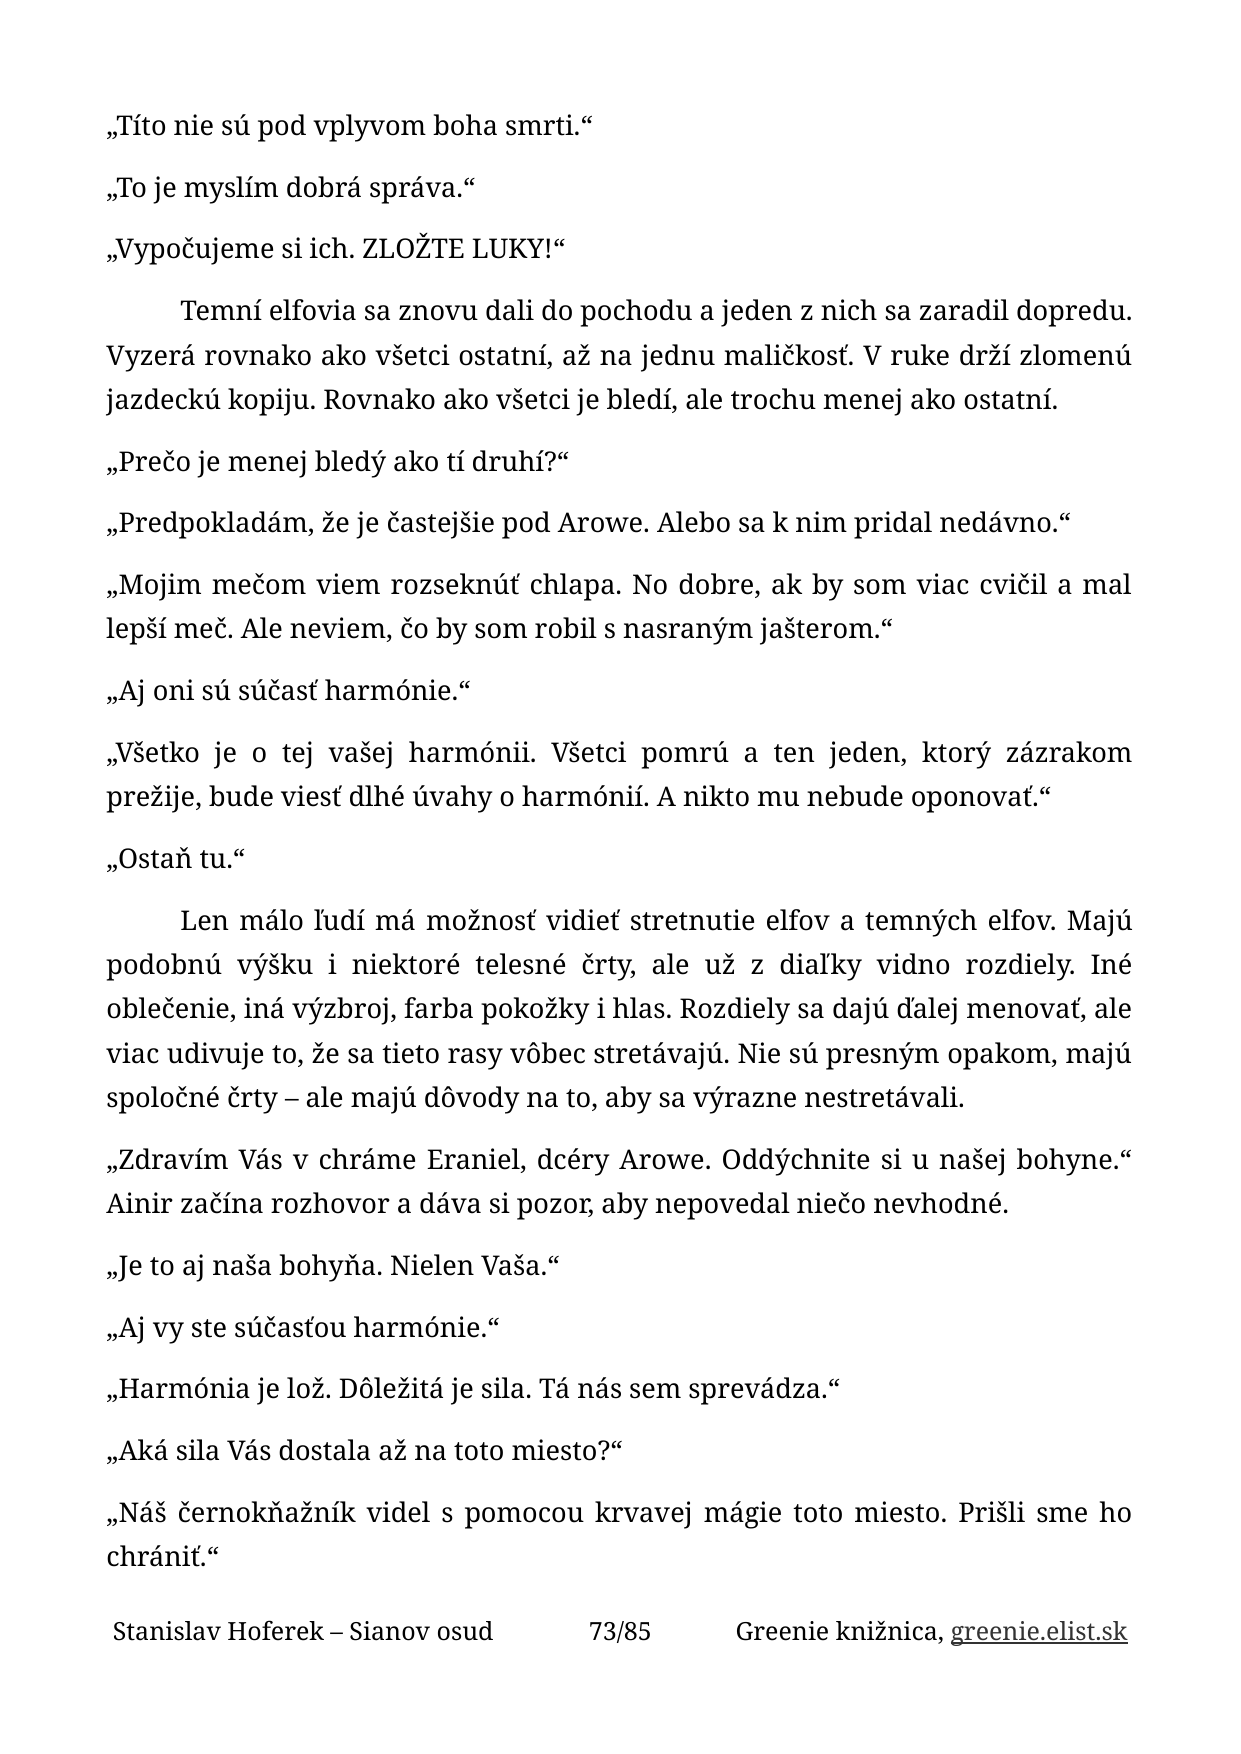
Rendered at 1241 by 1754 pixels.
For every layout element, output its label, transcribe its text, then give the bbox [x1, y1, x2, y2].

text „Vypočujeme si ich. ZLOŽTE LUKY!“ [106, 230, 1134, 267]
text Len málo ľudí má možnosť vidieť stretnutie elfov a temných elfov. Majú podobnú výšku i niektoré telesné črty, ale už z diaľky vidno rozdiely. Iné oblečenie, iná výzbroj, farba pokožky i hlas. Rozdiely sa dajú ďalej menovať, ale viac udivuje to, že sa tieto rasy vôbec stretávajú. Nie sú presným opakom, majú spoločné črty – ale majú dôvody na to, aby sa výrazne nestretávali. [106, 902, 1134, 1115]
text „To je myslím dobrá správa.“ [106, 168, 1134, 205]
text „Predpokladám, že je častejšie pod Arowe. Alebo sa k nim pridal nedávno.“ [106, 504, 1134, 541]
text „Všetko je o tej vašej harmónii. Všetci pomrú a ten jeden, ktorý zázrakom prežije, bude viesť dlhé úvahy o harmónií. A nikto mu nebude oponovať.“ [106, 734, 1134, 815]
text „Aj vy ste súčasťou harmónie.“ [106, 1308, 1134, 1345]
text „Títo nie sú pod vplyvom boha smrti.“ [106, 106, 1134, 143]
text „Prečo je menej bledý ako tí druhí?“ [106, 442, 1134, 479]
text „Náš černokňažník videl s pomocou krvavej mágie toto miesto. Prišli sme ho chrániť.“ [106, 1494, 1134, 1575]
text „Aká sila Vás dostala až na toto miesto?“ [106, 1432, 1134, 1469]
text „Je to aj naša bohyňa. Nielen Vaša.“ [106, 1246, 1134, 1283]
text „Aj oni sú súčasť harmónie.“ [106, 672, 1134, 709]
text Temní elfovia sa znovu dali do pochodu a jeden z nich sa zaradil dopredu. Vyzerá rovnako ako všetci ostatní, až na jednu maličkosť. V ruke drží zlomenú jazdeckú kopiju. Rovnako ako všetci je bledí, ale trochu menej ako ostatní. [106, 292, 1134, 417]
text „Mojim mečom viem rozseknúť chlapa. No dobre, ak by som viac cvičil a mal lepší meč. Ale neviem, čo by som robil s nasraným jašterom.“ [106, 566, 1134, 647]
text „Ostaň tu.“ [106, 840, 1134, 877]
text „Harmónia je lož. Dôležitá je sila. Tá nás sem sprevádza.“ [106, 1370, 1134, 1407]
text „Zdravím Vás v chráme Eraniel, dcéry Arowe. Oddýchnite si u našej bohyne.“ Ainir začína rozhovor a dáva si pozor, aby nepovedal niečo nevhodné. [106, 1140, 1134, 1221]
